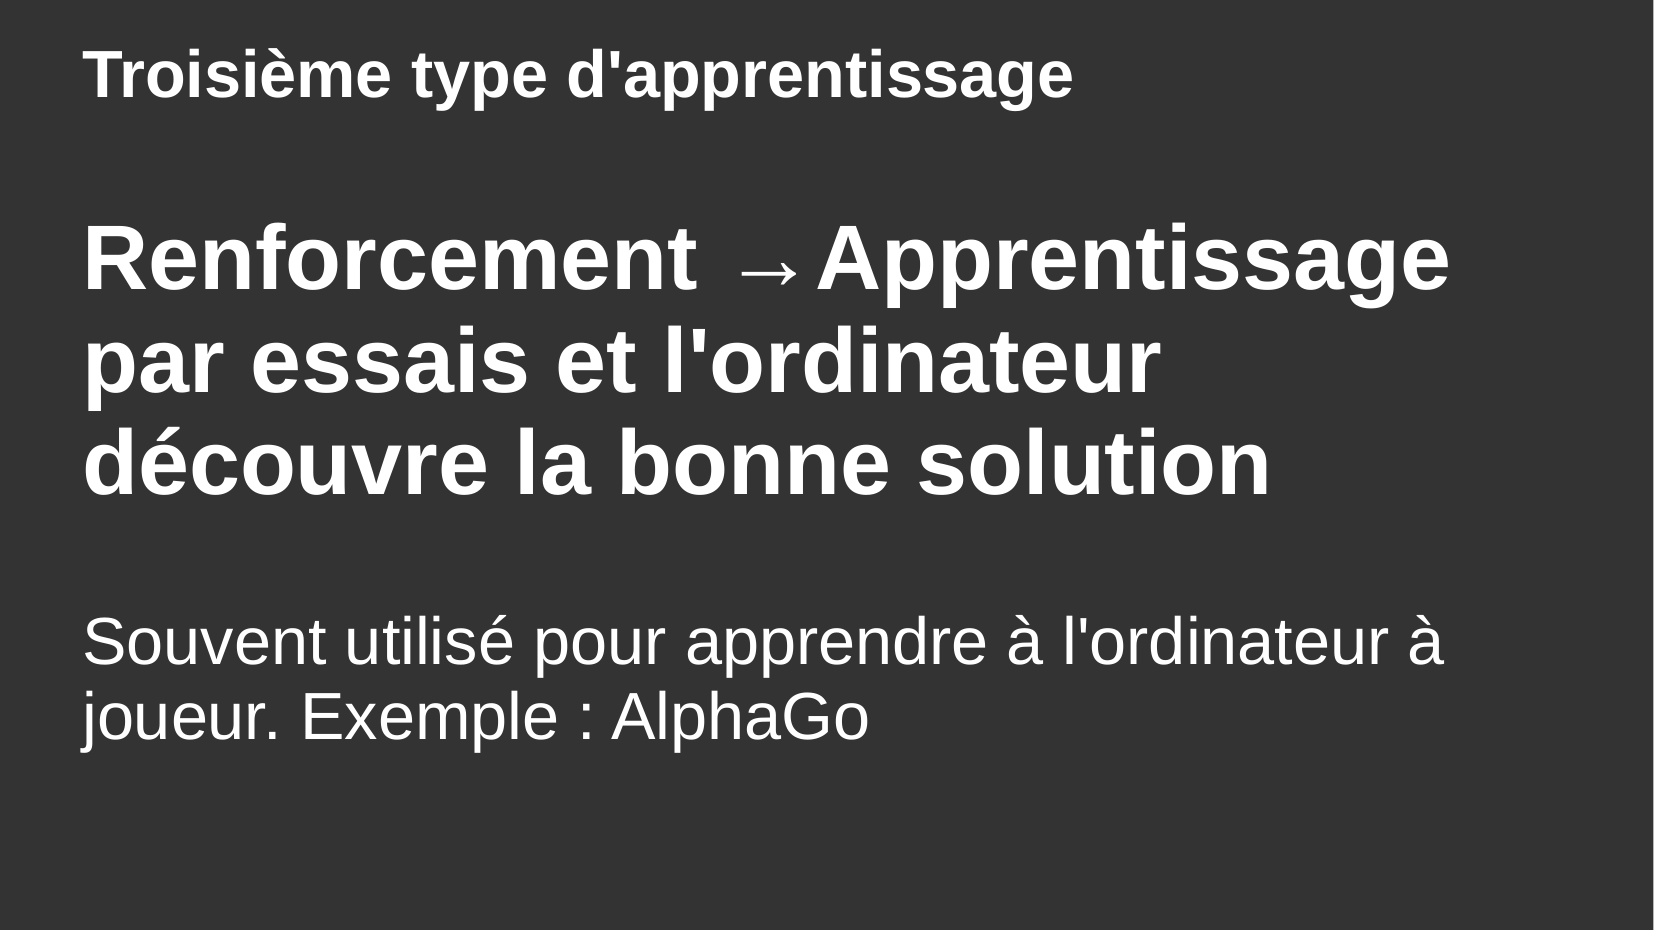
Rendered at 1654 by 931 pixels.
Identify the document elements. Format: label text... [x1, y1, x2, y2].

title Souvent utilisé pour apprendre à l'ordinateur à joueur. Exemple : AlphaGo [82, 604, 1571, 754]
title Renforcement →Apprentissage par essais et l'ordinateur découvre la bonne solution [82, 206, 1571, 515]
title Troisième type d'apprentissage [82, 37, 1571, 115]
